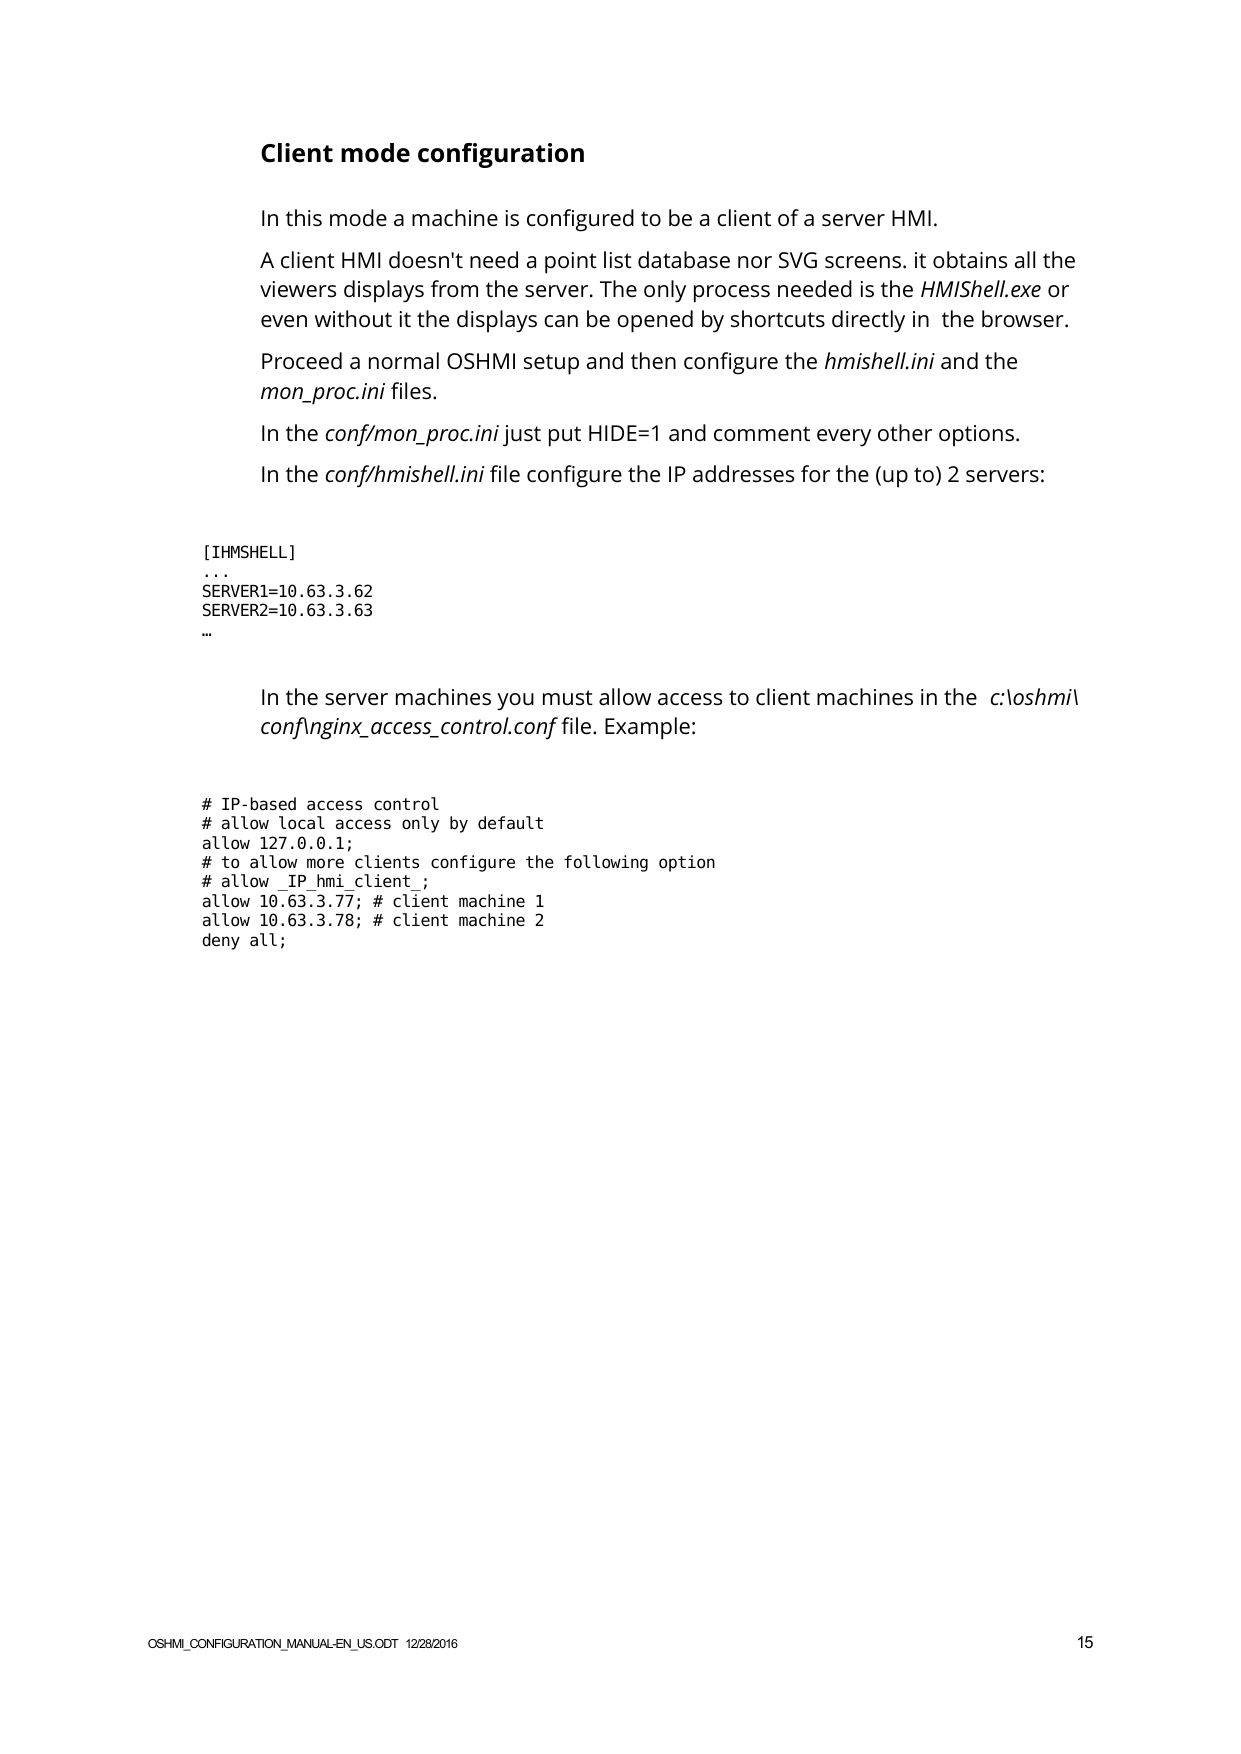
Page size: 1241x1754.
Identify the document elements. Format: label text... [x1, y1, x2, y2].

text A client HMI doesn't need a point list database nor SVG screens. it obtains all the viewers displays from the server. The only process needed is the HMIShell.exe or even without it the displays can be opened by shortcuts directly in the browser. [260, 245, 1093, 334]
text [IHMSHELL] [202, 543, 1093, 562]
text # allow local access only by default [202, 814, 1093, 834]
text # IP-based access control [202, 795, 1093, 814]
subtitle Client mode configuration [260, 136, 1093, 170]
text deny all; [202, 931, 1093, 950]
text In this mode a machine is configured to be a client of a server HMI. [260, 203, 1093, 233]
text SERVER2=10.63.3.63 [202, 601, 1093, 620]
text # allow _IP_hmi_client_; [202, 872, 1093, 892]
text allow 10.63.3.78; # client machine 2 [202, 911, 1093, 931]
text SERVER1=10.63.3.62 [202, 582, 1093, 601]
text Proceed a normal OSHMI setup and then configure the hmishell.ini and the mon_proc.ini files. [260, 346, 1093, 406]
text In the conf/mon_proc.ini just put HIDE=1 and comment every other options. [260, 418, 1093, 447]
text In the server machines you must allow access to client machines in the c:\oshmi\conf\nginx_access_control.conf file. Example: [260, 682, 1093, 741]
text allow 10.63.3.77; # client machine 1 [202, 892, 1093, 911]
text … [202, 620, 1093, 640]
text # to allow more clients configure the following option [202, 853, 1093, 872]
text allow 127.0.0.1; [202, 834, 1093, 853]
text ... [202, 562, 1093, 582]
text In the conf/hmishell.ini file configure the IP addresses for the (up to) 2 servers: [260, 459, 1093, 489]
